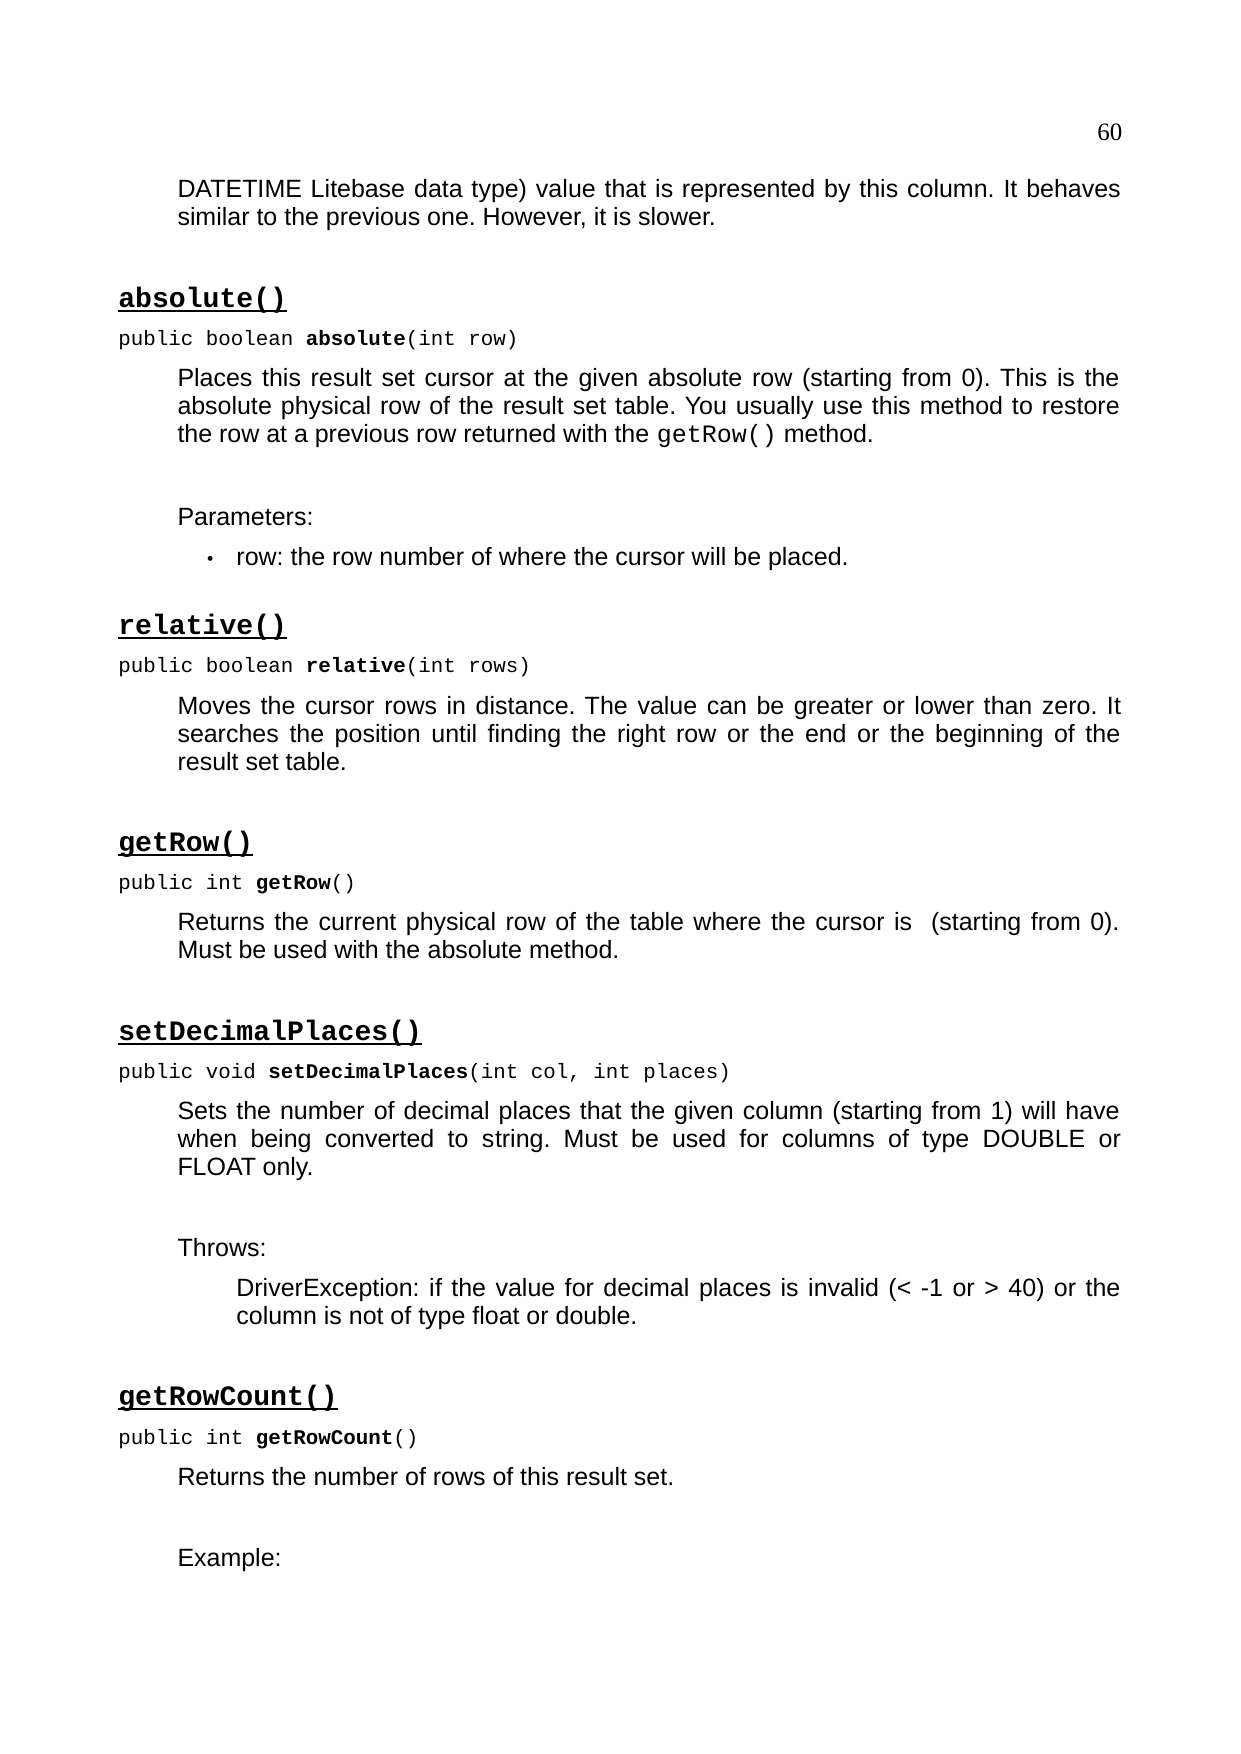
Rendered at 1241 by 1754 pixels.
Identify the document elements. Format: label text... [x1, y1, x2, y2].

text public int getRow() [118, 872, 1122, 896]
list DriverException: if the value for decimal places is invalid (< -1 or > 40) or the column is not of type float or double. [236, 1274, 1122, 1330]
subtitle relative() [118, 611, 1122, 643]
list Places this result set cursor at the given absolute row (starting from 0). This is the absolute physical row of the result set table. You usually use this method to restore the row at a previous row returned with the getRow() method. [177, 364, 1122, 450]
text public boolean absolute(int row) [118, 328, 1122, 352]
text public boolean relative(int rows) [118, 655, 1122, 679]
subtitle getRowCount() [118, 1382, 1122, 1414]
subtitle absolute() [118, 284, 1122, 316]
subtitle setDecimalPlaces() [118, 1017, 1122, 1049]
list row: the row number of where the cursor will be placed. [207, 543, 1122, 599]
list Moves the cursor rows in distance. The value can be greater or lower than zero. It searches the position until finding the right row or the end or the beginning of the result set table. [177, 691, 1122, 775]
list Sets the number of decimal places that the given column (starting from 1) will have when being converted to string. Must be used for columns of type DOUBLE or FLOAT only. [177, 1097, 1122, 1181]
subtitle Parameters: [177, 503, 1122, 531]
text public int getRowCount() [118, 1427, 1122, 1450]
list DATETIME Litebase data type) value that is represented by this column. It behaves similar to the previous one. However, it is slower. [177, 175, 1122, 231]
text Throws: [118, 1233, 1122, 1261]
list Returns the number of rows of this result set. [177, 1463, 1122, 1491]
subtitle getRow() [118, 828, 1122, 860]
list Returns the current physical row of the table where the cursor is (starting from 0). Must be used with the absolute method. [177, 908, 1122, 964]
list Example: [177, 1543, 1122, 1571]
text public void setDecimalPlaces(int col, int places) [118, 1061, 1122, 1085]
